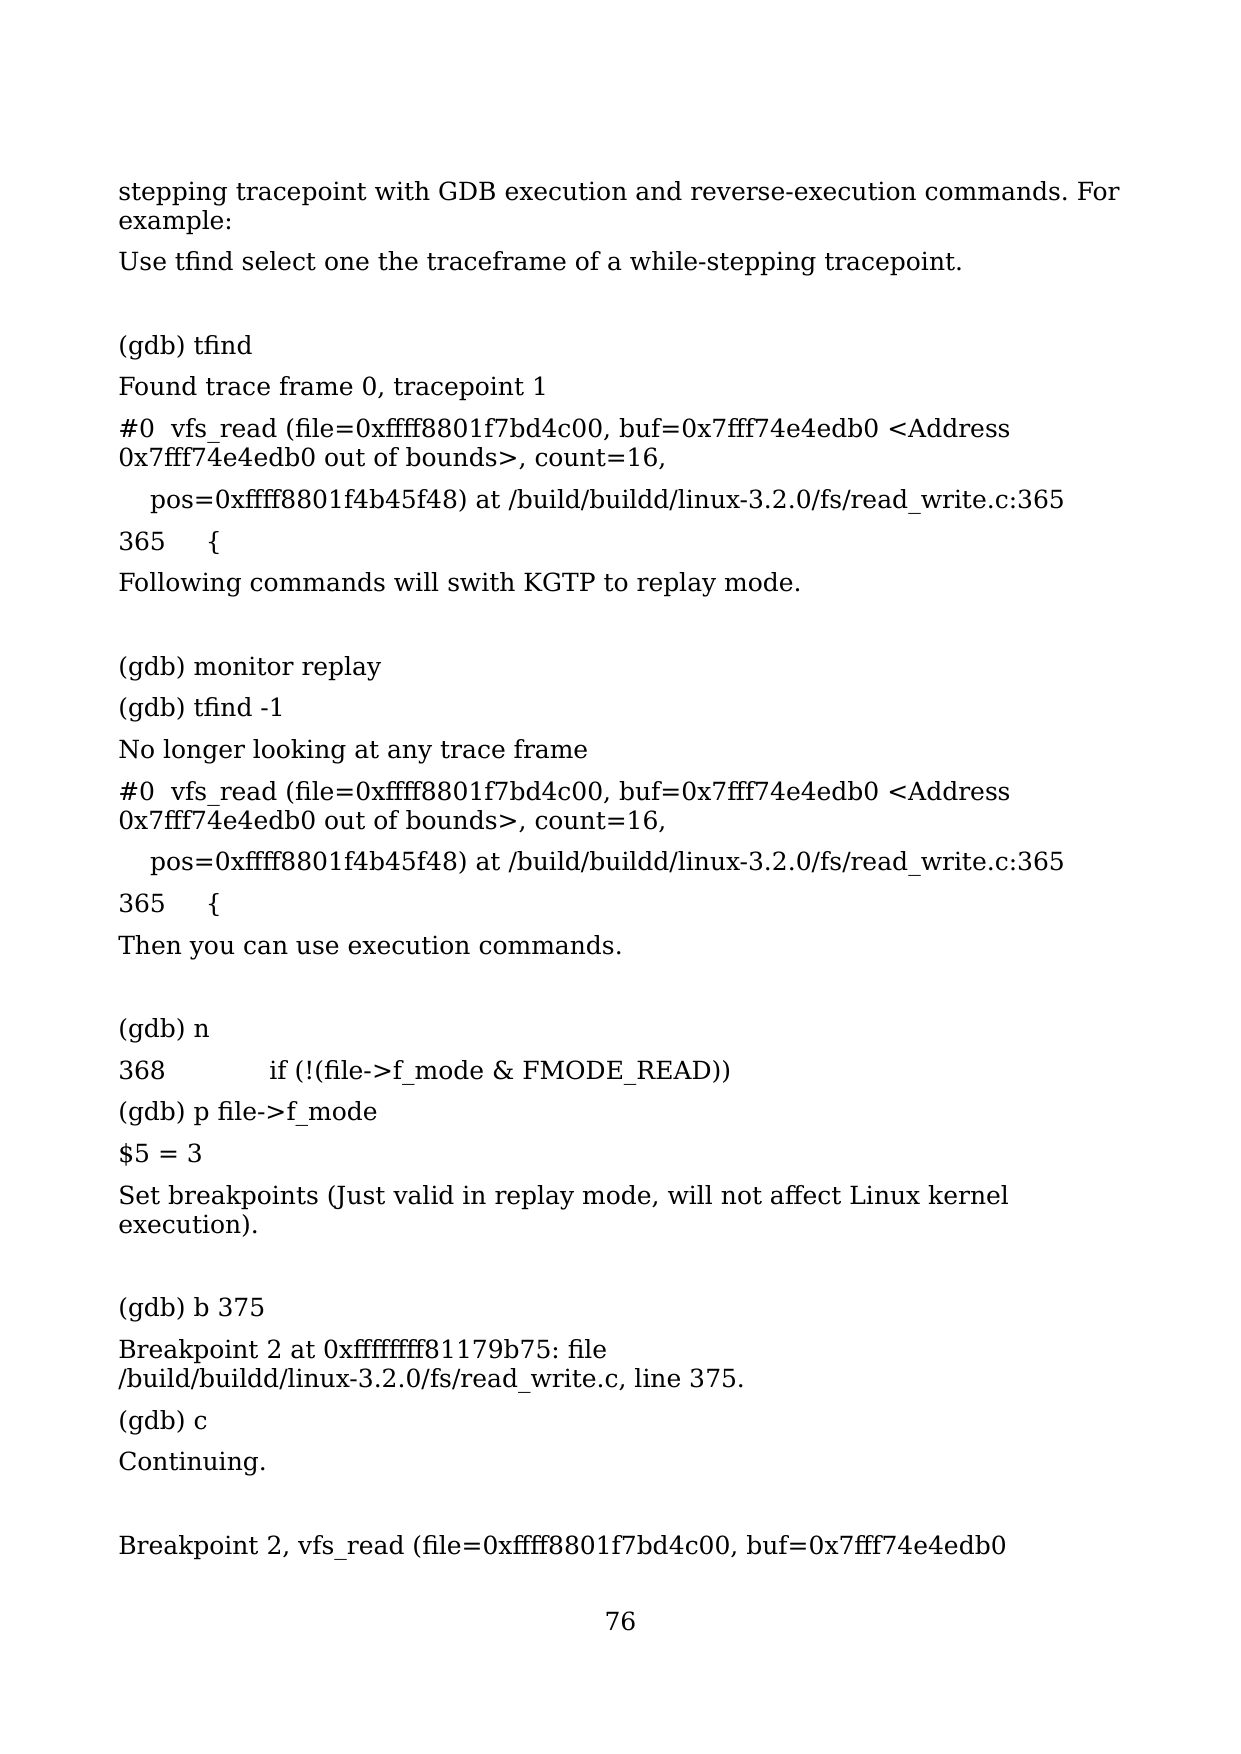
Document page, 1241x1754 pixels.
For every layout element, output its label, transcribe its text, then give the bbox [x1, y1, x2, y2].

text Breakpoint 2 at 0xffffffff81179b75: file /build/buildd/linux-3.2.0/fs/read_write.c, line 375. [118, 1335, 1122, 1393]
text (gdb) c [118, 1406, 1122, 1435]
text Breakpoint 2, vfs_read (file=0xffff8801f7bd4c00, buf=0x7fff74e4edb0 [118, 1531, 1122, 1560]
text pos=0xffff8801f4b45f48) at /build/buildd/linux-3.2.0/fs/read_write.c:365 [118, 848, 1122, 877]
text Then you can use execution commands. [118, 931, 1122, 960]
text (gdb) monitor replay [118, 652, 1122, 681]
text (gdb) n [118, 1014, 1122, 1043]
text Continuing. [118, 1448, 1122, 1477]
text 365 { [118, 889, 1122, 918]
text No longer looking at any trace frame [118, 735, 1122, 764]
text 368 if (!(file->f_mode & FMODE_READ)) [118, 1056, 1122, 1085]
text $5 = 3 [118, 1139, 1122, 1168]
text Found trace frame 0, tracepoint 1 [118, 373, 1122, 402]
text (gdb) b 375 [118, 1293, 1122, 1323]
text (gdb) p file->f_mode [118, 1098, 1122, 1127]
text 365 { [118, 527, 1122, 556]
text #0 vfs_read (file=0xffff8801f7bd4c00, buf=0x7fff74e4edb0 <Address 0x7fff74e4edb0 out of bounds>, count=16, [118, 414, 1122, 473]
text (gdb) tfind [118, 331, 1122, 360]
text Use tfind select one the traceframe of a while-stepping tracepoint. [118, 248, 1122, 277]
text (gdb) tfind -1 [118, 693, 1122, 723]
text stepping tracepoint with GDB execution and reverse-execution commands. For example: [118, 177, 1122, 235]
text #0 vfs_read (file=0xffff8801f7bd4c00, buf=0x7fff74e4edb0 <Address 0x7fff74e4edb0 out of bounds>, count=16, [118, 777, 1122, 835]
text pos=0xffff8801f4b45f48) at /build/buildd/linux-3.2.0/fs/read_write.c:365 [118, 485, 1122, 514]
text Following commands will swith KGTP to replay mode. [118, 568, 1122, 598]
text Set breakpoints (Just valid in replay mode, will not affect Linux kernel execution). [118, 1181, 1122, 1239]
